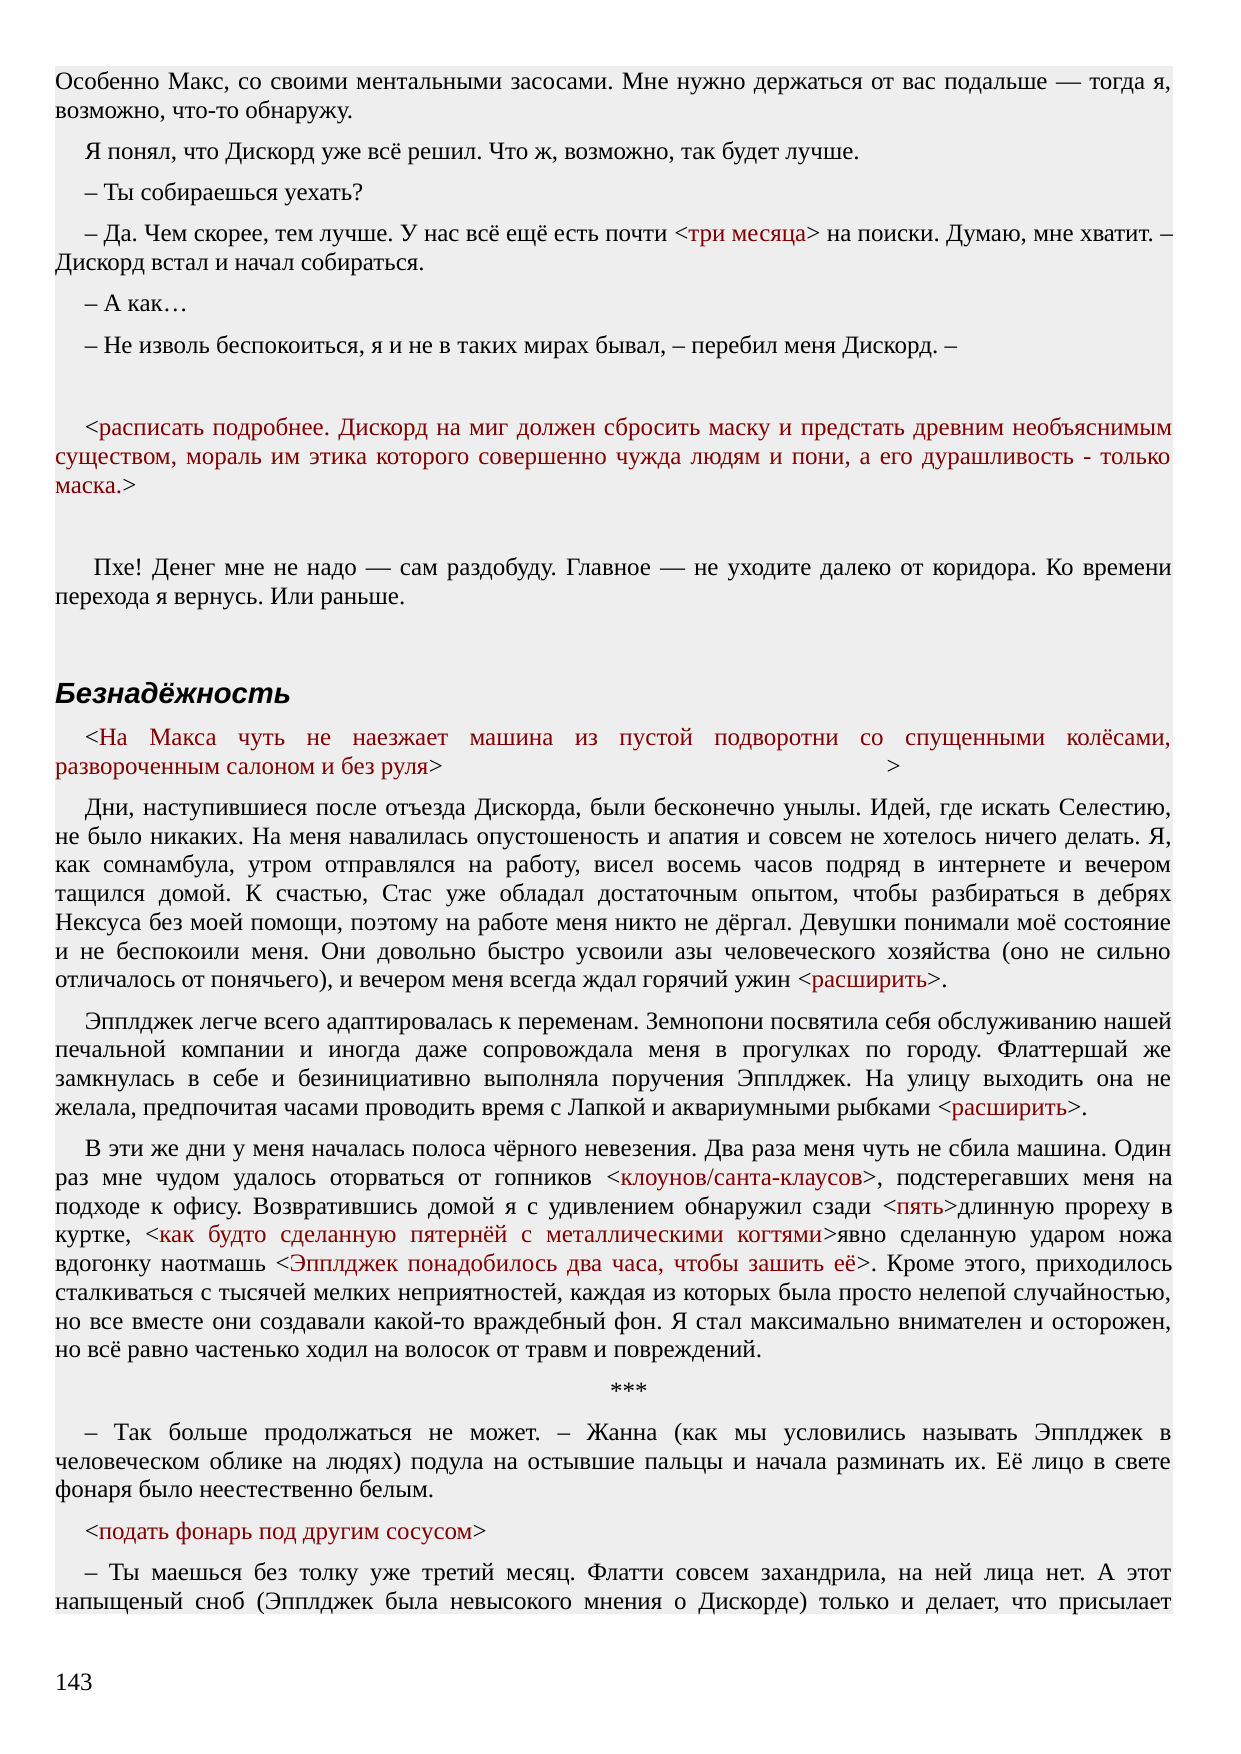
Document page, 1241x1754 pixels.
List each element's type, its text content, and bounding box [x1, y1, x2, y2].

text Дни, наступившиеся после отъезда Дискорда, были бесконечно унылы. Идей, где искать Селестию, не было никаких. На меня навалилась опустошеность и апатия и совсем не хотелось ничего делать. Я, как сомнамбула, утром отправлялся на работу, висел восемь часов подряд в интернете и вечером тащился домой. К счастью, Стас уже обладал достаточным опытом, чтобы разбираться в дебрях Нексуса без моей помощи, поэтому на работе меня никто не дёргал. Девушки понимали моё состояние и не беспокоили меня. Они довольно быстро усвоили азы человеческого хозяйства (оно не сильно отличалось от понячьего), и вечером меня всегда ждал горячий ужин <расширить>. [55, 792, 1173, 993]
text Эпплджек легче всего адаптировалась к переменам. Земнопони посвятила себя обслуживанию нашей печальной компании и иногда даже сопровождала меня в прогулках по городу. Флаттершай же замкнулась в себе и безинициативно выполняла поручения Эпплджек. На улицу выходить она не желала, предпочитая часами проводить время с Лапкой и аквариумными рыбками <расширить>. [55, 1006, 1173, 1121]
text Пхе! Денег мне не надо — сам раздобуду. Главное — не уходите далеко от коридора. Ко времени перехода я вернусь. Или раньше. [55, 552, 1173, 610]
text В эти же дни у меня началась полоса чёрного невезения. Два раза меня чуть не сбила машина. Один раз мне чудом удалось оторваться от гопников <клоунов/санта-клаусов>, подстерегавших меня на подходе к офису. Возвратившись домой я с удивлением обнаружил сзади <пять>длинную прореху в куртке, <как будто сделанную пятернёй с металлическими когтями>явно сделанную ударом ножа вдогонку наотмашь <Эпплджек понадобилось два часа, чтобы зашить её>. Кроме этого, приходилось сталкиваться с тысячей мелких неприятностей, каждая из которых была просто нелепой случайностью, но все вместе они создавали какой-то враждебный фон. Я стал максимально внимателен и осторожен, но всё равно частенько ходил на волосок от травм и повреждений. [55, 1133, 1173, 1363]
text – Так больше продолжаться не может. – Жанна (как мы условились называть Эпплджек в человеческом облике на людях) подула на остывшие пальцы и начала разминать их. Её лицо в свете фонаря было неестественно белым. [55, 1417, 1173, 1503]
text – Не изволь беспокоиться, я и не в таких мирах бывал, – перебил меня Дискорд. – [55, 330, 1173, 358]
text – Да. Чем скорее, тем лучше. У нас всё ещё есть почти <три месяца> на поиски. Думаю, мне хватит. – Дискорд встал и начал собираться. [55, 218, 1173, 276]
text *** [55, 1376, 1173, 1404]
text – А как… [55, 288, 1173, 317]
subtitle Безнадёжность [55, 676, 1173, 709]
text <На Макса чуть не наезжает машина из пустой подворотни со спущенными колёсами, развороченным салоном и без руля> > [55, 722, 1173, 779]
text Я понял, что Дискорд уже всё решил. Что ж, возможно, так будет лучше. [55, 136, 1173, 165]
text – Ты собираешься уехать? [55, 177, 1173, 206]
text <подать фонарь под другим сосусом> [55, 1516, 1173, 1544]
text Особенно Макс, со своими ментальными засосами. Мне нужно держаться от вас подальше — тогда я, возможно, что-то обнаружу. [55, 66, 1173, 123]
text <расписать подробнее. Дискорд на миг должен сбросить маску и предстать древним необъяснимым существом, мораль им этика которого совершенно чужда людям и пони, а его дурашливость - только маска.> [55, 412, 1173, 498]
text – Ты маешься без толку уже третий месяц. Флатти совсем захандрила, на ней лица нет. А этот напыщеный сноб (Эпплджек была невысокого мнения о Дискорде) только и делает, что присылает [55, 1557, 1173, 1614]
